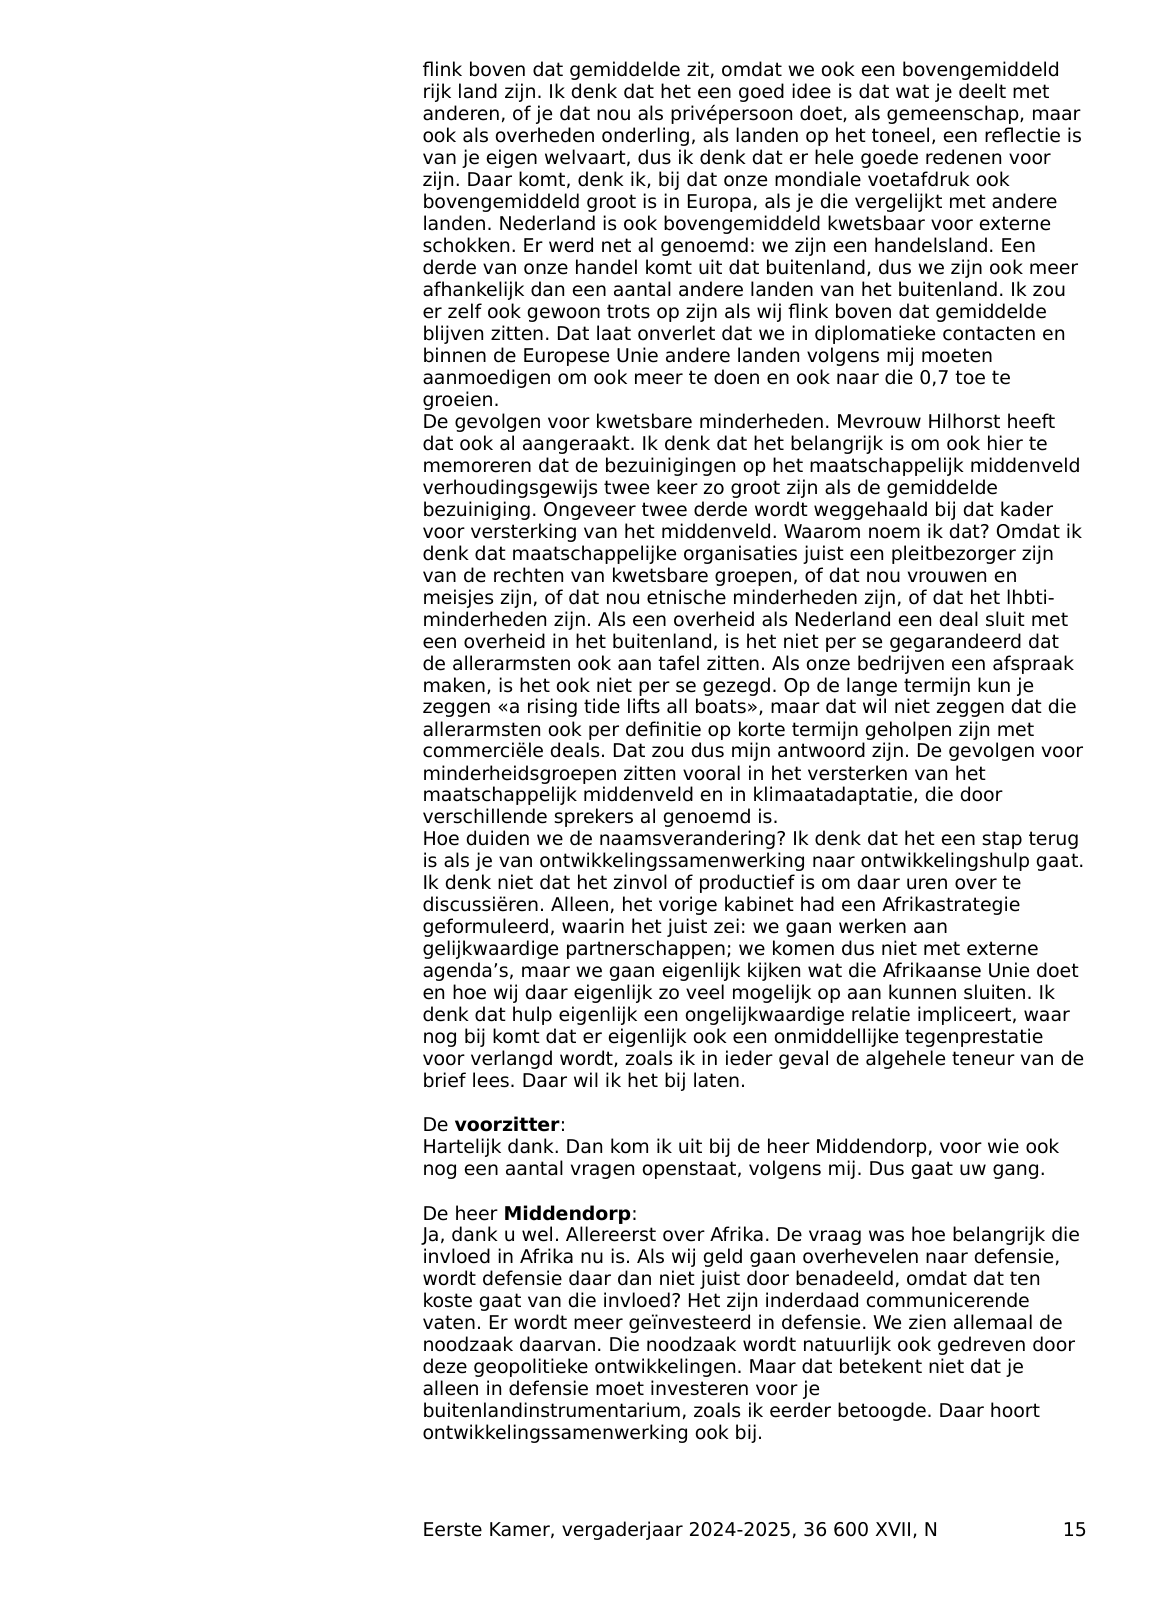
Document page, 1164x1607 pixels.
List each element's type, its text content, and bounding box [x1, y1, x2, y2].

text Hoe duiden we de naamsverandering? Ik denk dat het een stap terug is als je van ontwikkelingssamenwerking naar ontwikkelingshulp gaat. Ik denk niet dat het zinvol of productief is om daar uren over te discussiëren. Alleen, het vorige kabinet had een Afrikastrategie geformuleerd, waarin het juist zei: we gaan werken aan gelijkwaardige partnerschappen; we komen dus niet met externe agenda’s, maar we gaan eigenlijk kijken wat die Afrikaanse Unie doet en hoe wij daar eigenlijk zo veel mogelijk op aan kunnen sluiten. Ik denk dat hulp eigenlijk een ongelijkwaardige relatie impliceert, waar nog bij komt dat er eigenlijk ook een onmiddellijke tegenprestatie voor verlangd wordt, zoals ik in ieder geval de algehele teneur van de brief lees. Daar wil ik het bij laten. [422, 828, 1087, 1092]
text Ja, dank u wel. Allereerst over Afrika. De vraag was hoe belangrijk die invloed in Afrika nu is. Als wij geld gaan overhevelen naar defensie, wordt defensie daar dan niet juist door benadeeld, omdat dat ten koste gaat van die invloed? Het zijn inderdaad communicerende vaten. Er wordt meer geïnvesteerd in defensie. We zien allemaal de noodzaak daarvan. Die noodzaak wordt natuurlijk ook gedreven door deze geopolitieke ontwikkelingen. Maar dat betekent niet dat je alleen in defensie moet investeren voor je buitenlandinstrumentarium, zoals ik eerder betoogde. Daar hoort ontwikkelingssamenwerking ook bij. [422, 1224, 1087, 1444]
text flink boven dat gemiddelde zit, omdat we ook een bovengemiddeld rijk land zijn. Ik denk dat het een goed idee is dat wat je deelt met anderen, of je dat nou als privépersoon doet, als gemeenschap, maar ook als overheden onderling, als landen op het toneel, een reflectie is van je eigen welvaart, dus ik denk dat er hele goede redenen voor zijn. Daar komt, denk ik, bij dat onze mondiale voetafdruk ook bovengemiddeld groot is in Europa, als je die vergelijkt met andere landen. Nederland is ook bovengemiddeld kwetsbaar voor externe schokken. Er werd net al genoemd: we zijn een handelsland. Een derde van onze handel komt uit dat buitenland, dus we zijn ook meer afhankelijk dan een aantal andere landen van het buitenland. Ik zou er zelf ook gewoon trots op zijn als wij flink boven dat gemiddelde blijven zitten. Dat laat onverlet dat we in diplomatieke contacten en binnen de Europese Unie andere landen volgens mij moeten aanmoedigen om ook meer te doen en ook naar die 0,7 toe te groeien. [422, 59, 1087, 411]
text De voorzitter: [422, 1114, 1087, 1136]
text De heer Middendorp: [422, 1202, 1087, 1224]
text De gevolgen voor kwetsbare minderheden. Mevrouw Hilhorst heeft dat ook al aangeraakt. Ik denk dat het belangrijk is om ook hier te memoreren dat de bezuinigingen op het maatschappelijk middenveld verhoudingsgewijs twee keer zo groot zijn als de gemiddelde bezuiniging. Ongeveer twee derde wordt weggehaald bij dat kader voor versterking van het middenveld. Waarom noem ik dat? Omdat ik denk dat maatschappelijke organisaties juist een pleitbezorger zijn van de rechten van kwetsbare groepen, of dat nou vrouwen en meisjes zijn, of dat nou etnische minderheden zijn, of dat het lhbti-minderheden zijn. Als een overheid als Nederland een deal sluit met een overheid in het buitenland, is het niet per se gegarandeerd dat de allerarmsten ook aan tafel zitten. Als onze bedrijven een afspraak maken, is het ook niet per se gezegd. Op de lange termijn kun je zeggen «a rising tide lifts all boats», maar dat wil niet zeggen dat die allerarmsten ook per definitie op korte termijn geholpen zijn met commerciële deals. Dat zou dus mijn antwoord zijn. De gevolgen voor minderheidsgroepen zitten vooral in het versterken van het maatschappelijk middenveld en in klimaatadaptatie, die door verschillende sprekers al genoemd is. [422, 411, 1087, 828]
text Hartelijk dank. Dan kom ik uit bij de heer Middendorp, voor wie ook nog een aantal vragen openstaat, volgens mij. Dus gaat uw gang. [422, 1136, 1087, 1180]
